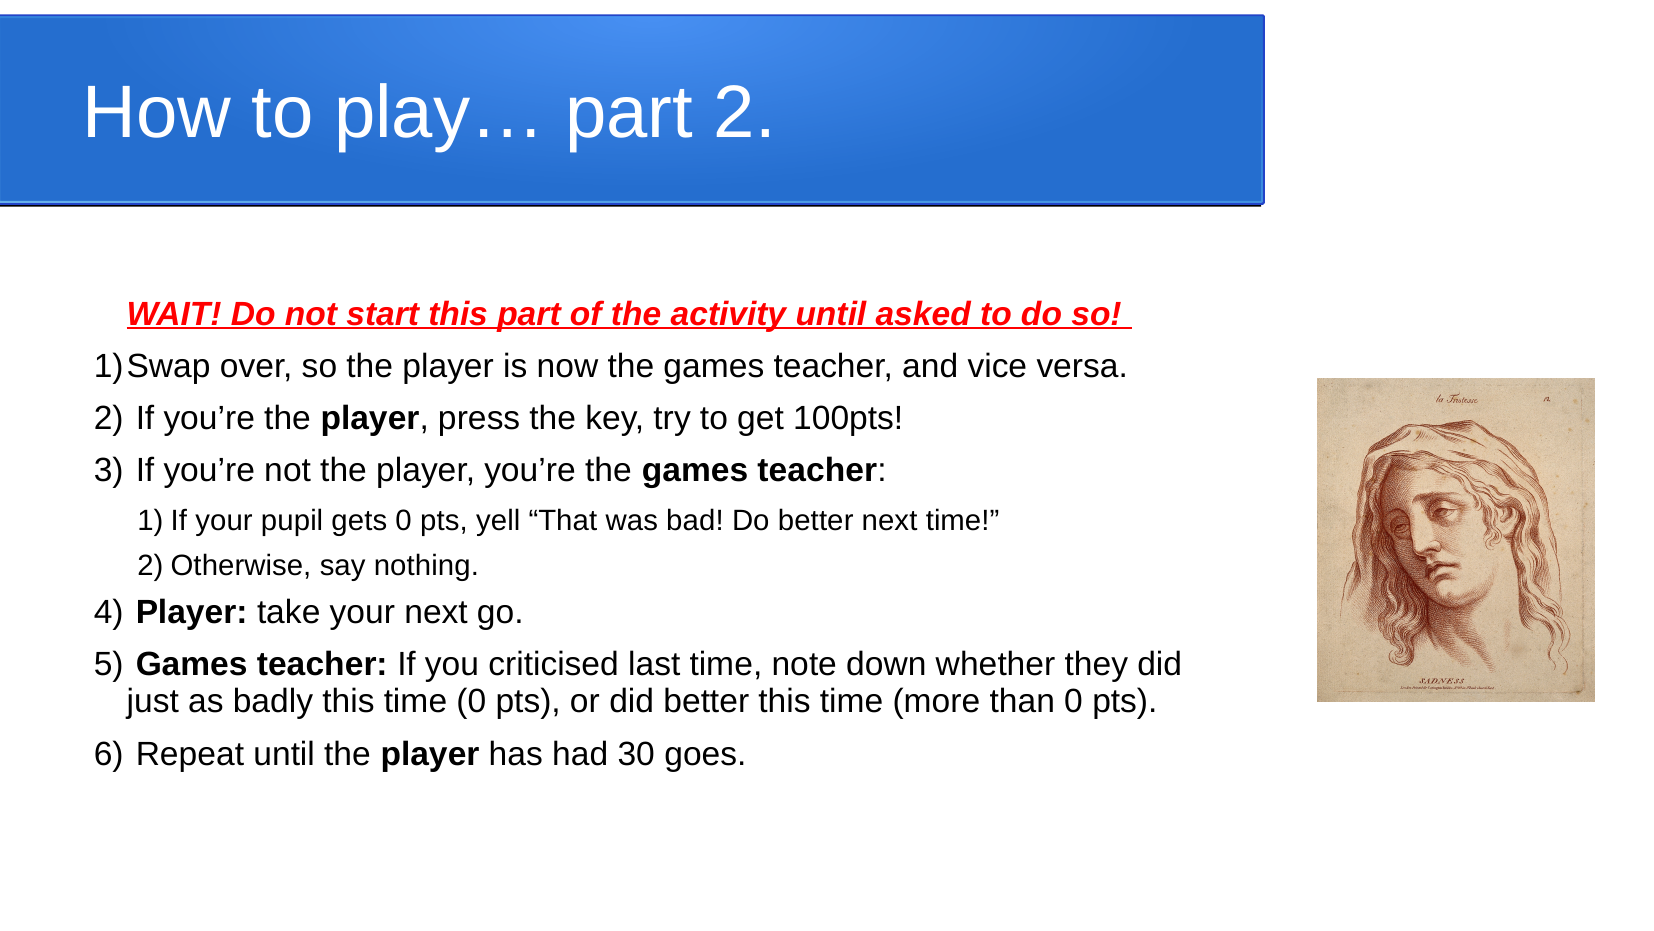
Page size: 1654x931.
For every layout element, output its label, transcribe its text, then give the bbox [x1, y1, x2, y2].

list WAIT! Do not start this part of the activity until asked to do so! Swap over, so the player is now the games teacher, and vice versa. If you’re the player, press the key, try to get 100pts! If you’re not the player, you’re the games teacher: If your pupil gets 0 pts, yell “That was bad! Do better next time!” Otherwise, say nothing. Player: take your next go. Games teacher: If you criticised last time, note down whether they did just as badly this time (0 pts), or did better this time (more than 0 pts). Repeat until the player has had 30 goes. [82, 295, 1229, 835]
title How to play… part 2. [82, 35, 1235, 189]
picture [1317, 378, 1595, 702]
